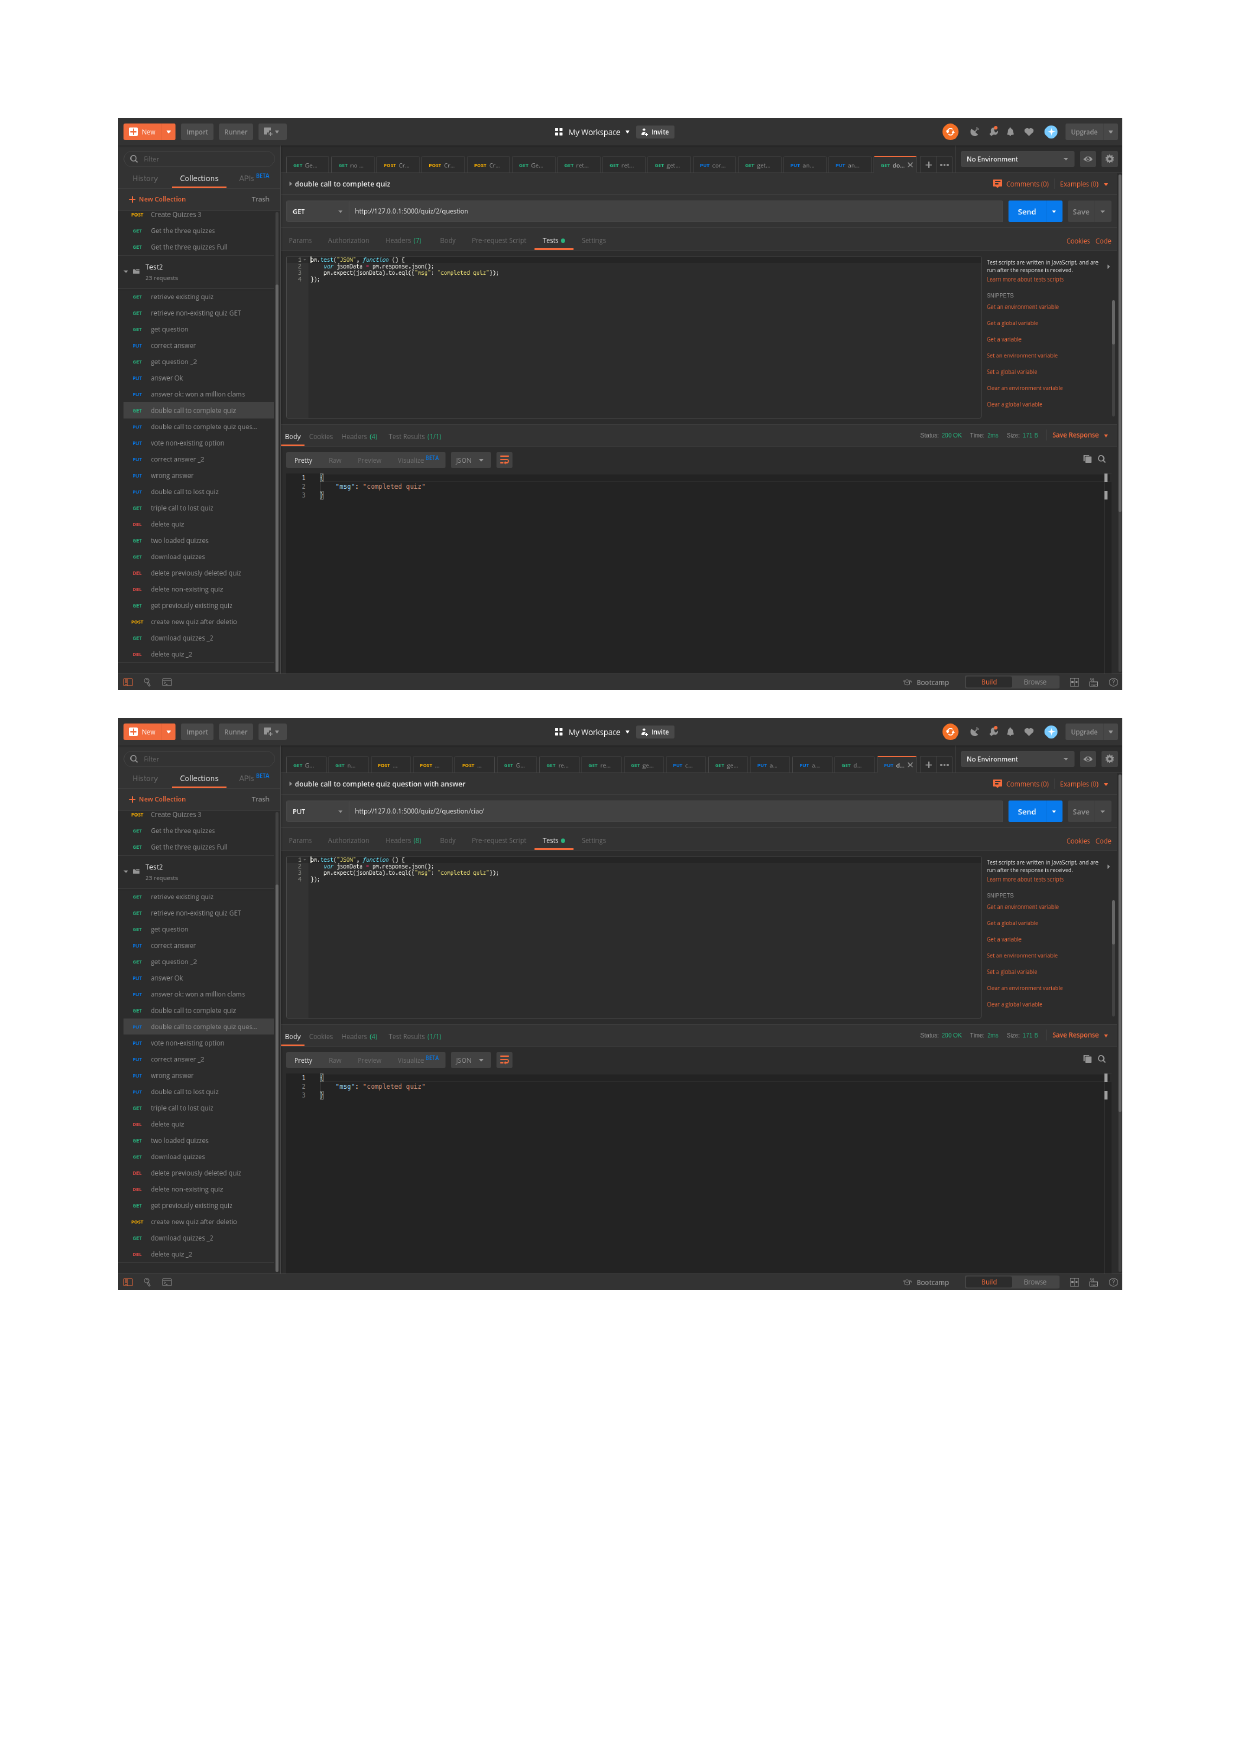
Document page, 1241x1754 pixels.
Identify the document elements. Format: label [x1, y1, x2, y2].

picture [118, 118, 1123, 690]
picture [118, 718, 1123, 1290]
